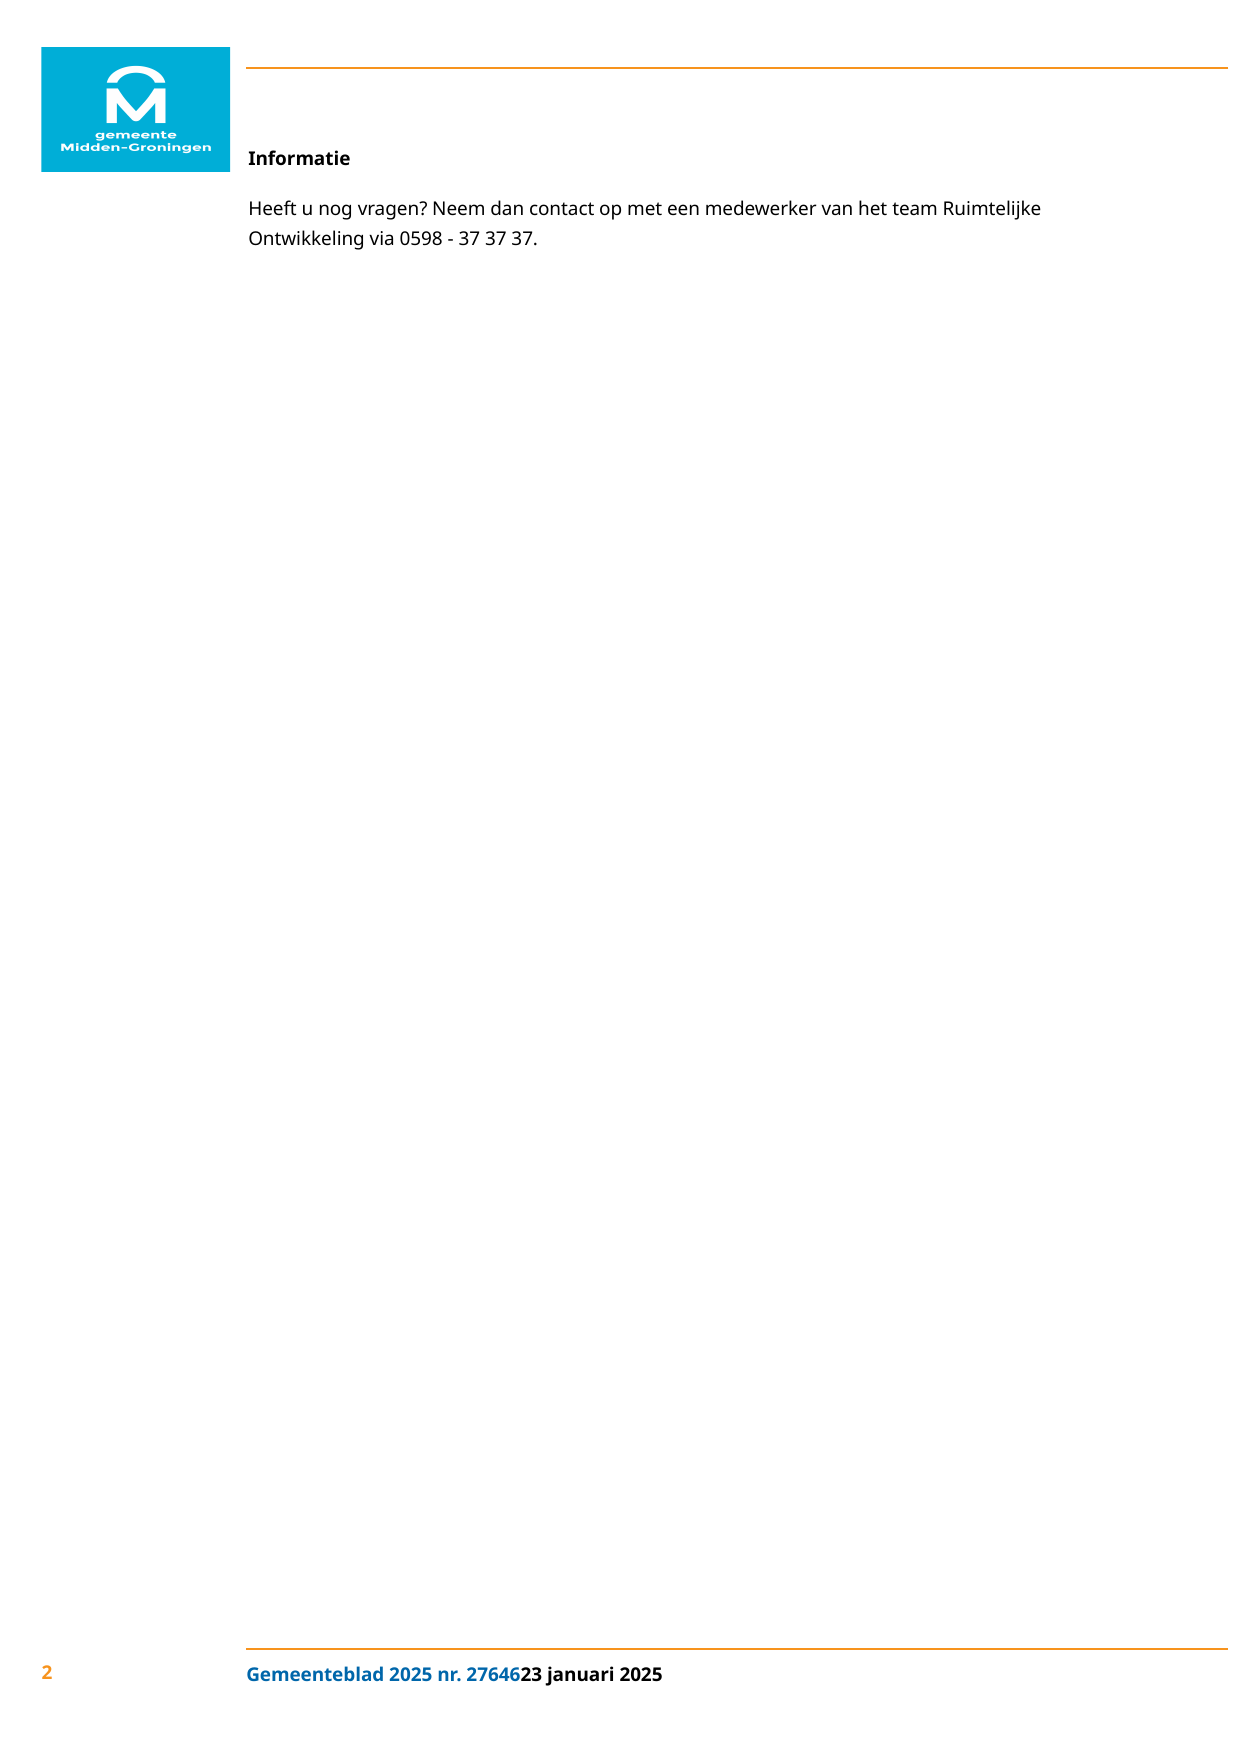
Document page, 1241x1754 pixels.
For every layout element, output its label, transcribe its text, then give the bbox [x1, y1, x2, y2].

picture [108, 66, 164, 82]
text Heeft u nog vragen? Neem dan contact op met een medewerker van het team Ruimtelijke Ontwikkeling via 0598 - 37 37 37. [248, 196, 1152, 251]
picture [107, 89, 165, 122]
text Informatie [248, 145, 1152, 171]
picture [184, 146, 190, 153]
